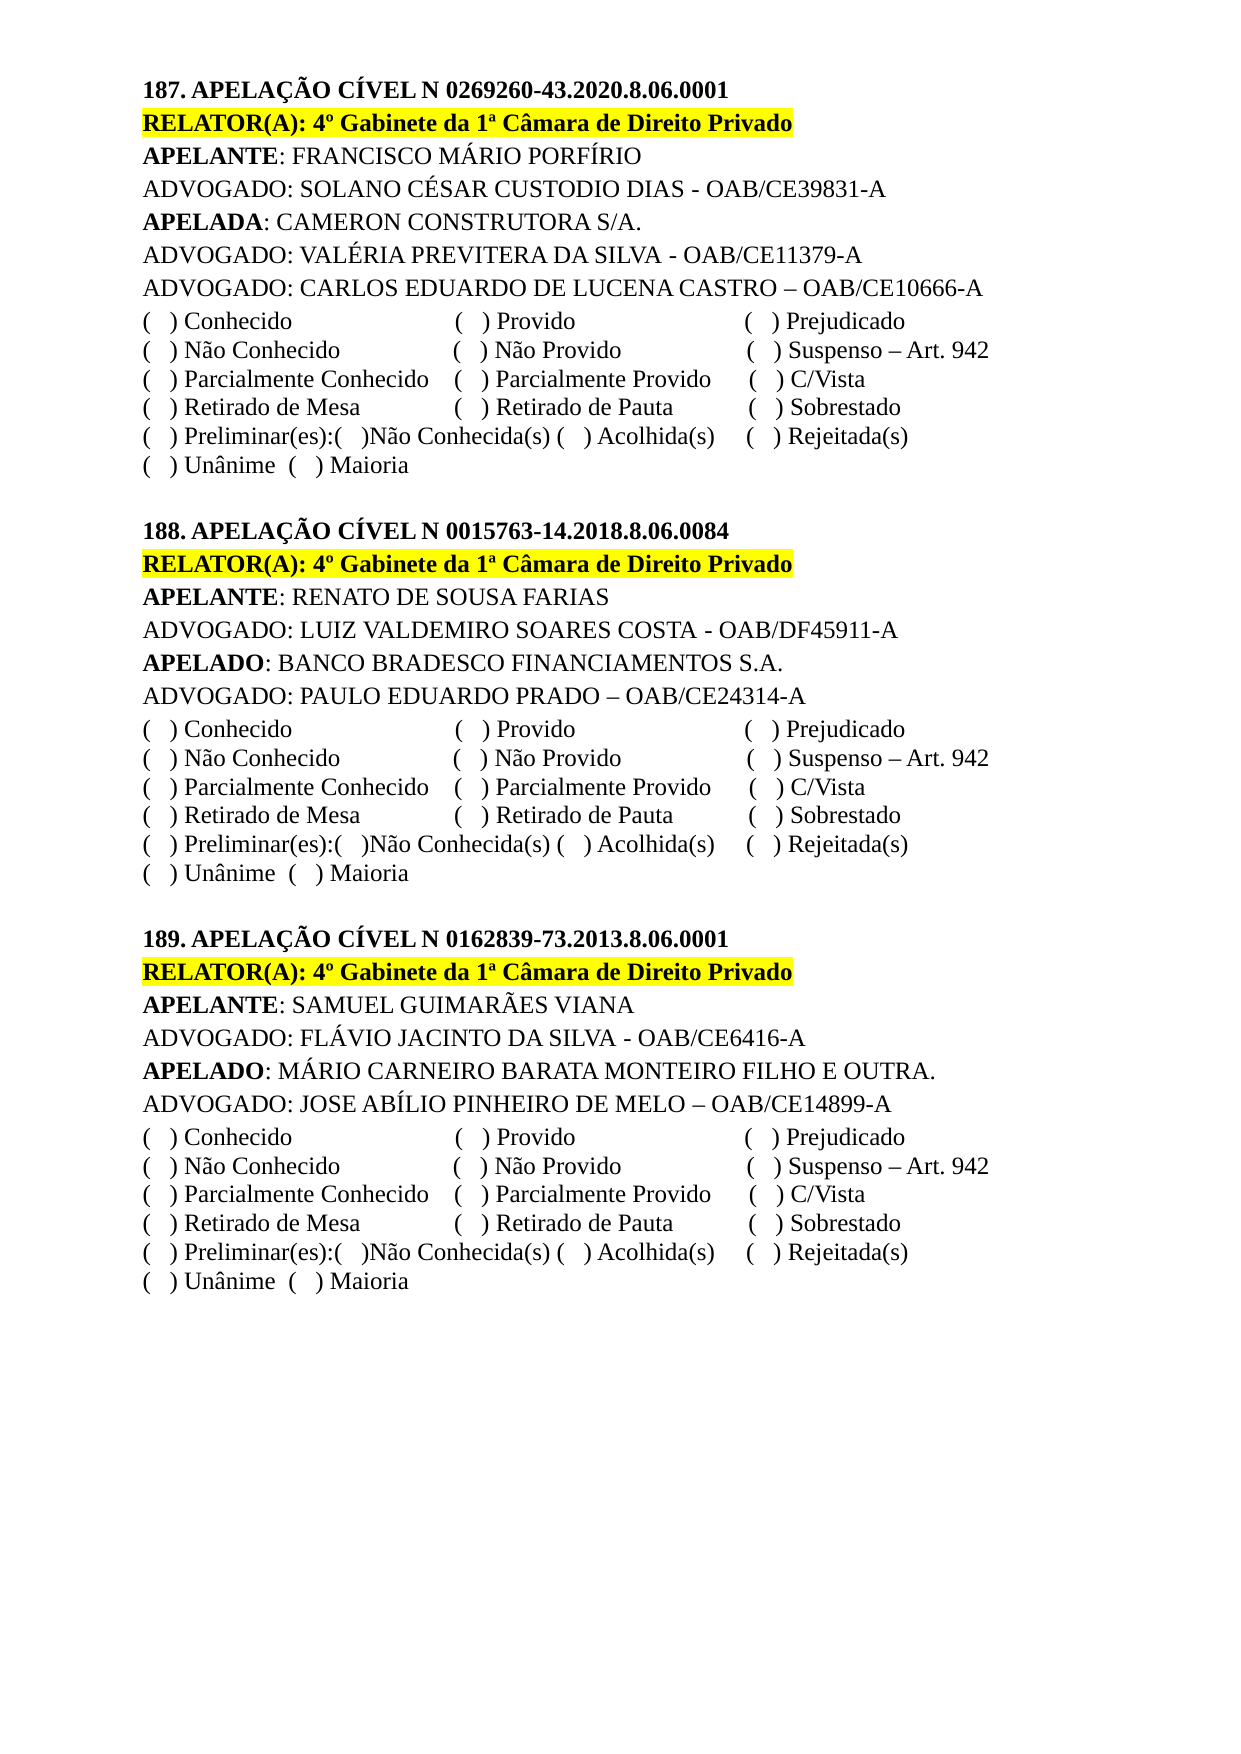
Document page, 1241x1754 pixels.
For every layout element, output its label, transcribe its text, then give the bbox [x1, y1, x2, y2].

text ( ) Não Conhecido ( ) Não Provido ( ) Suspenso – Art. 942 [142, 1151, 1158, 1179]
text ( ) Retirado de Mesa ( ) Retirado de Pauta ( ) Sobrestado [142, 1208, 1158, 1237]
text ( ) Não Conhecido ( ) Não Provido ( ) Suspenso – Art. 942 [142, 743, 1158, 772]
text ( ) Conhecido ( ) Provido ( ) Prejudicado [142, 1122, 1141, 1151]
text ( ) Parcialmente Conhecido ( ) Parcialmente Provido ( ) C/Vista [142, 364, 1158, 392]
text ( ) Conhecido ( ) Provido ( ) Prejudicado [142, 306, 1141, 335]
text ( ) Parcialmente Conhecido ( ) Parcialmente Provido ( ) C/Vista [142, 772, 1158, 800]
text ( ) Preliminar(es):( )Não Conhecida(s) ( ) Acolhida(s) ( ) Rejeitada(s) [142, 829, 1158, 858]
text ( ) Parcialmente Conhecido ( ) Parcialmente Provido ( ) C/Vista [142, 1179, 1158, 1208]
text ( ) Preliminar(es):( )Não Conhecida(s) ( ) Acolhida(s) ( ) Rejeitada(s) [142, 421, 1158, 450]
text ( ) Retirado de Mesa ( ) Retirado de Pauta ( ) Sobrestado [142, 392, 1158, 421]
text ( ) Conhecido ( ) Provido ( ) Prejudicado [142, 714, 1141, 743]
text ( ) Preliminar(es):( )Não Conhecida(s) ( ) Acolhida(s) ( ) Rejeitada(s) [142, 1237, 1158, 1266]
text ( ) Retirado de Mesa ( ) Retirado de Pauta ( ) Sobrestado [142, 800, 1158, 829]
text 187. APELAÇÃO CÍVEL N 0269260-43.2020.8.06.0001 RELATOR(A): 4º Gabinete da 1ª Câmara de Direito Privado APELANTE: FRANCISCO MÁRIO PORFÍRIO ADVOGADO: SOLANO CÉSAR CUSTODIO DIAS - OAB/CE39831-A APELADA: CAMERON CONSTRUTORA S/A. ADVOGADO: VALÉRIA PREVITERA DA SILVA - OAB/CE11379-A ADVOGADO: CARLOS EDUARDO DE LUCENA CASTRO – OAB/CE10666-A [142, 75, 1141, 302]
text ( ) Unânime ( ) Maioria [142, 1266, 1141, 1361]
text ( ) Unânime ( ) Maioria 189. APELAÇÃO CÍVEL N 0162839-73.2013.8.06.0001 RELATOR(A): 4º Gabinete da 1ª Câmara de Direito Privado APELANTE: SAMUEL GUIMARÃES VIANA ADVOGADO: FLÁVIO JACINTO DA SILVA - OAB/CE6416-A APELADO: MÁRIO CARNEIRO BARATA MONTEIRO FILHO E OUTRA. ADVOGADO: JOSE ABÍLIO PINHEIRO DE MELO – OAB/CE14899-A [142, 858, 1141, 1118]
text ( ) Unânime ( ) Maioria 188. APELAÇÃO CÍVEL N 0015763-14.2018.8.06.0084 RELATOR(A): 4º Gabinete da 1ª Câmara de Direito Privado APELANTE: RENATO DE SOUSA FARIAS ADVOGADO: LUIZ VALDEMIRO SOARES COSTA - OAB/DF45911-A APELADO: BANCO BRADESCO FINANCIAMENTOS S.A. ADVOGADO: PAULO EDUARDO PRADO – OAB/CE24314-A [142, 450, 1141, 710]
text ( ) Não Conhecido ( ) Não Provido ( ) Suspenso – Art. 942 [142, 335, 1158, 364]
